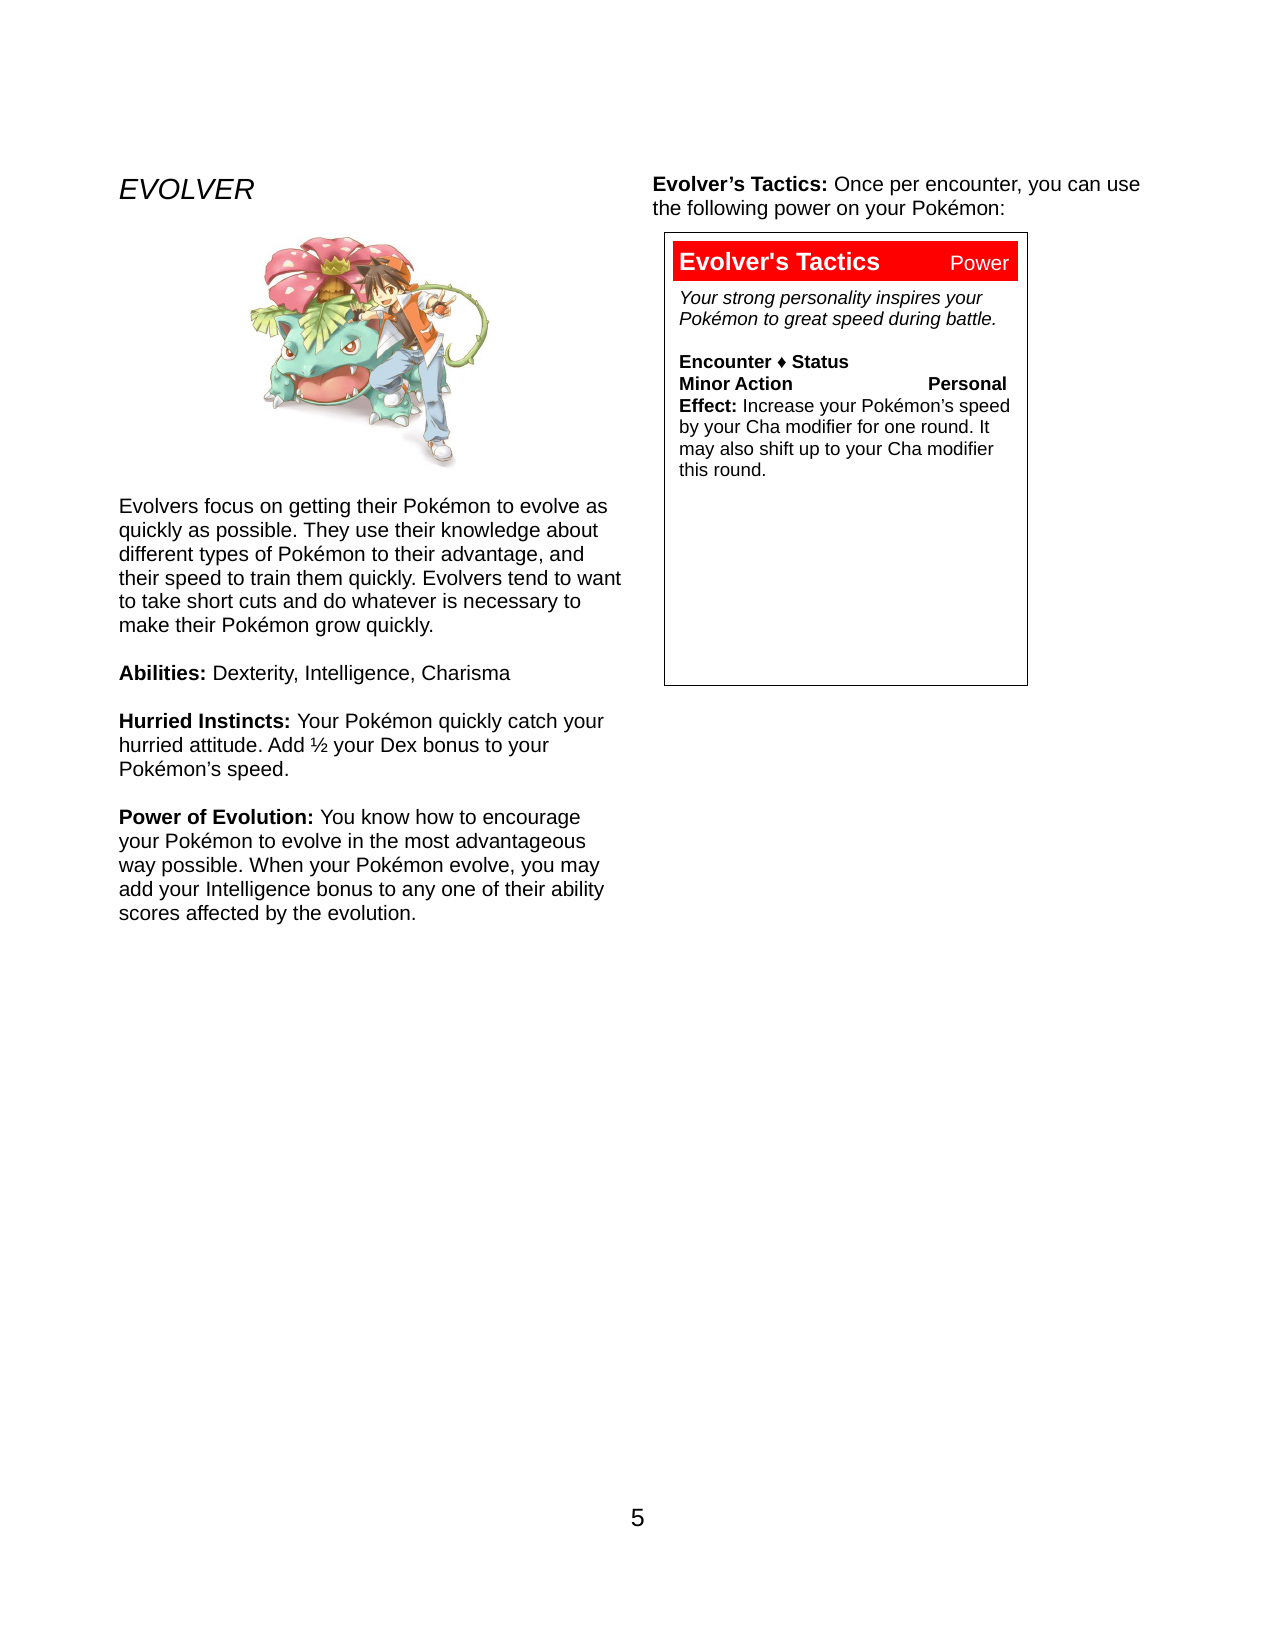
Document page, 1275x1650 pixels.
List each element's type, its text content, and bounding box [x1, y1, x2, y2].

text Evolver’s Tactics: Once per encounter, you can use the following power on your Pokémon: [652, 172, 1156, 697]
text Power of Evolution: You know how to encourage your Pokémon to evolve in the most advantageous way possible. When your Pokémon evolve, you may add your Intelligence bonus to any one of their ability scores affected by the evolution. [118, 805, 622, 925]
table_cell Your strong personality inspires your Pokémon to great speed during battle. Encounter ♦ Status Minor Action Personal Effect: Increase your Pokémon’s speed by your Cha modifier for one round. It may also shift up to your Cha modifier this round. [673, 281, 1018, 486]
subtitle EVOLVER [118, 172, 622, 206]
text Hurried Instincts: Your Pokémon quickly catch your hurried attitude. Add ½ your Dex bonus to your Pokémon’s speed. [118, 709, 622, 781]
picture [250, 229, 491, 470]
text Evolvers focus on getting their Pokémon to evolve as quickly as possible. They use their knowledge about different types of Pokémon to their advantage, and their speed to train them quickly. Evolvers tend to want to take short cuts and do whatever is necessary to make their Pokémon grow quickly. [118, 493, 622, 637]
table_header Evolver's Tactics Power [673, 241, 1018, 281]
text Abilities: Dexterity, Intelligence, Charisma [118, 661, 622, 685]
